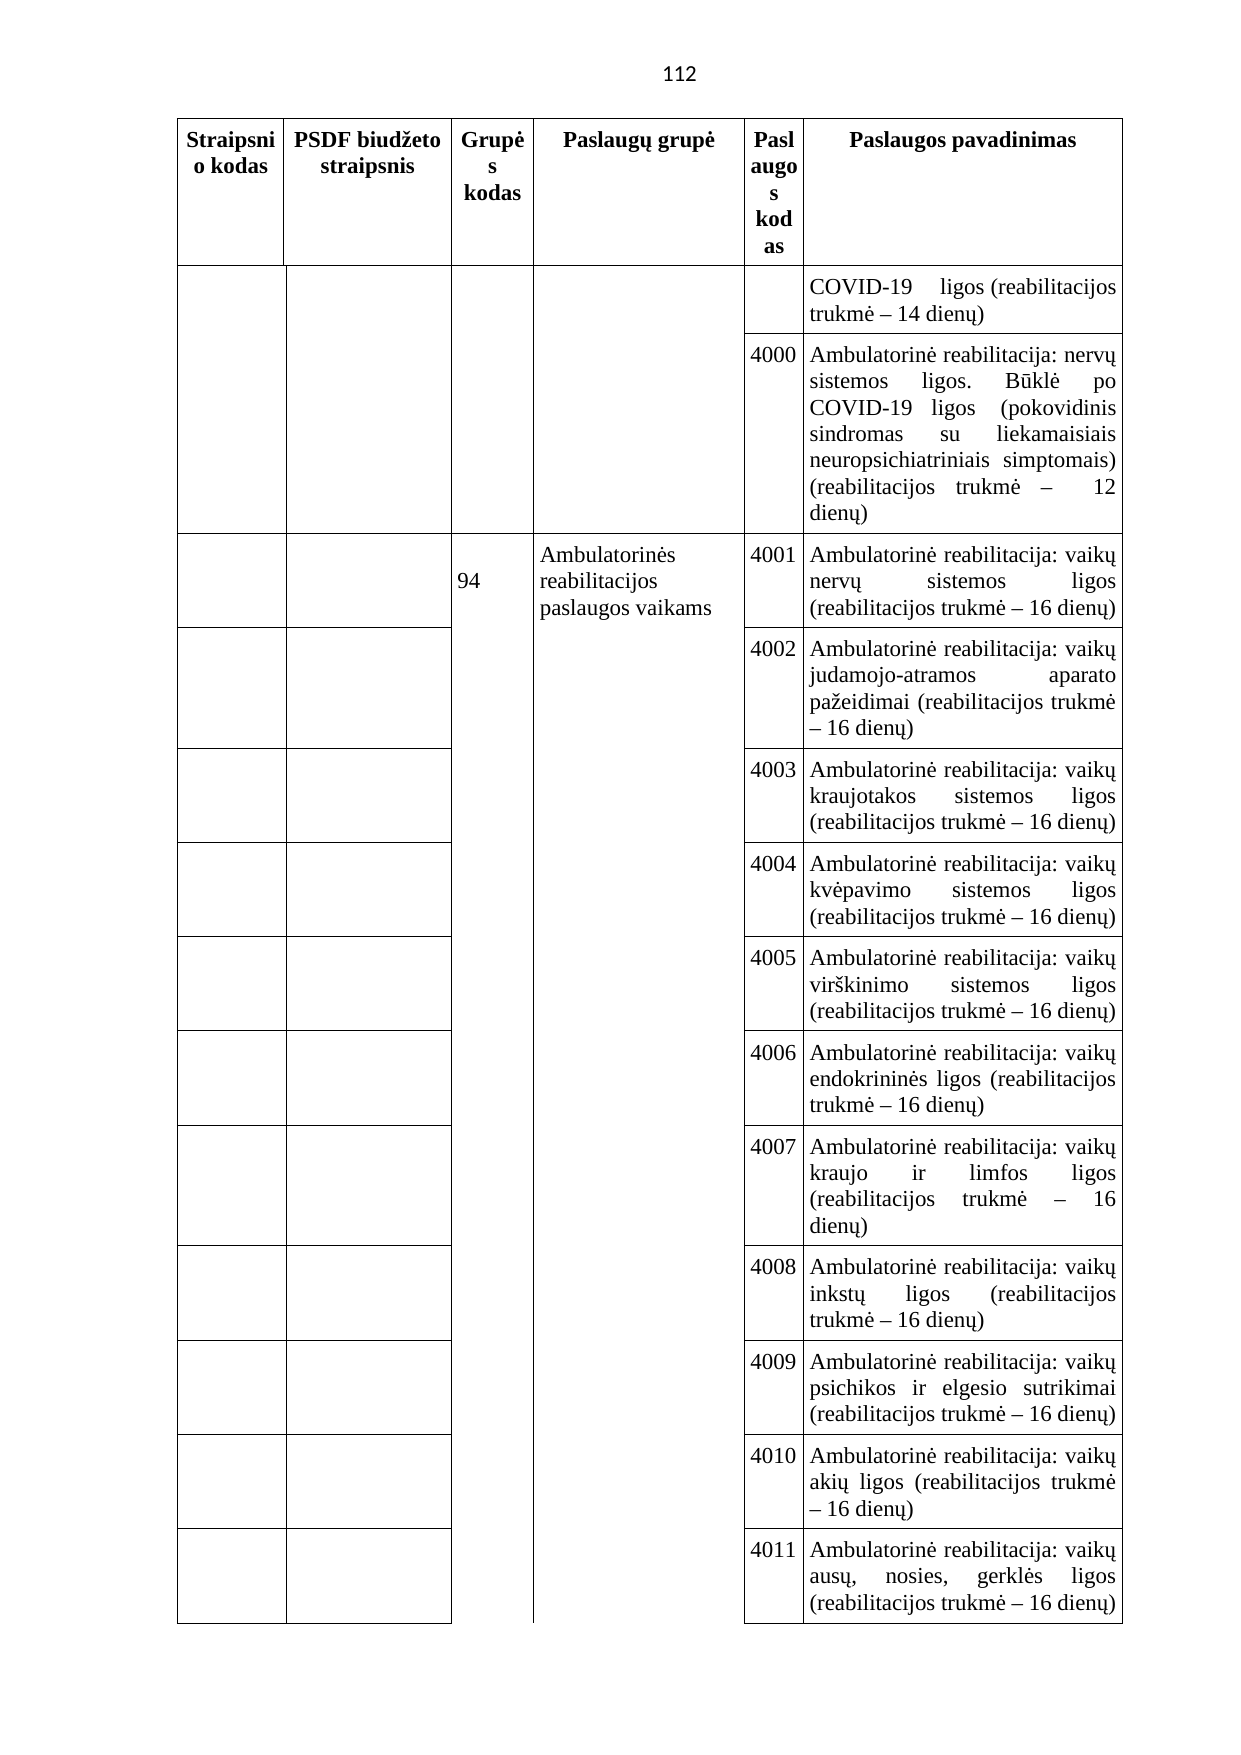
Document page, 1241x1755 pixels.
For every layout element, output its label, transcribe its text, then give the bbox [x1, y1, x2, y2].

table_cell [287, 534, 451, 627]
table_cell [178, 333, 286, 533]
table_cell Ambulatorinė reabilitacija: vaikų nervų sistemos ligos (reabilitacijos trukmė – 16 dienų) [804, 534, 1122, 627]
table_cell Ambulatorinė reabilitacija: vaikų virškinimo sistemos ligos (reabilitacijos trukmė – 16 dienų) [804, 937, 1122, 1030]
table_cell [534, 333, 744, 533]
table_cell 4002 [745, 628, 803, 748]
table_cell Ambulatorinė reabilitacija: vaikų psichikos ir elgesio sutrikimai (reabilitacijos trukmė – 16 dienų) [804, 1341, 1122, 1434]
table_cell [534, 1030, 744, 1125]
table_cell Ambulatorinė reabilitacija: vaikų kvėpavimo sistemos ligos (reabilitacijos trukmė – 16 dienų) [804, 843, 1122, 936]
table_cell [452, 1245, 533, 1339]
table_cell [287, 1126, 451, 1245]
table_cell [745, 266, 803, 333]
table_cell [534, 627, 744, 748]
table_cell [534, 1528, 744, 1622]
table_cell [452, 1340, 533, 1434]
table_cell 4003 [745, 749, 803, 842]
table_cell [452, 1528, 533, 1622]
table_cell [178, 937, 286, 1030]
table_cell Ambulatorinė reabilitacija: nervų sistemos ligos. Būklė po COVID-19 ligos (pokovidinis sindromas su liekamaisiais neuropsichiatriniais simptomais) (reabilitacijos trukmė – 12 dienų) [804, 334, 1122, 533]
table_cell [452, 1125, 533, 1245]
table_cell [534, 1434, 744, 1528]
table_cell [534, 936, 744, 1030]
table_cell 4004 [745, 843, 803, 936]
table_cell Ambulatorinė reabilitacija: vaikų judamojo-atramos aparato pažeidimai (reabilitacijos trukmė – 16 dienų) [804, 628, 1122, 748]
table_cell 4007 [745, 1126, 803, 1245]
table_cell 4005 [745, 937, 803, 1030]
table_cell Ambulatorinė reabilitacija: vaikų kraujo ir limfos ligos (reabilitacijos trukmė – 16 dienų) [804, 1126, 1122, 1245]
table_cell [287, 937, 451, 1030]
table_cell [452, 936, 533, 1030]
table_header Paslaugos pavadinimas [804, 119, 1122, 265]
table_cell [452, 627, 533, 748]
table_cell [287, 1246, 451, 1339]
table_cell [534, 1125, 744, 1245]
table_cell [287, 1341, 451, 1434]
table_cell Ambulatorinė reabilitacija: vaikų endokrininės ligos (reabilitacijos trukmė – 16 dienų) [804, 1031, 1122, 1125]
table_cell [178, 1126, 286, 1245]
table_cell [178, 749, 286, 842]
table_header PSDF biudžeto straipsnis [284, 119, 451, 265]
table_cell [534, 748, 744, 842]
table_header Paslaugos kodas [745, 119, 803, 265]
table_header Grupės kodas [452, 119, 533, 265]
table_cell [287, 333, 451, 533]
table_cell [178, 1435, 286, 1528]
table_cell [287, 1529, 451, 1622]
table_cell [452, 1434, 533, 1528]
table_cell Ambulatorinės reabilitacijos paslaugos vaikams [534, 534, 744, 627]
table_header Paslaugų grupė [534, 119, 744, 265]
table_cell Ambulatorinė reabilitacija: vaikų kraujotakos sistemos ligos (reabilitacijos trukmė – 16 dienų) [804, 749, 1122, 842]
table_cell [287, 843, 451, 936]
table_cell [452, 333, 533, 533]
table_header Straipsnio kodas [178, 119, 283, 265]
table_cell Ambulatorinė reabilitacija: vaikų akių ligos (reabilitacijos trukmė – 16 dienų) [804, 1435, 1122, 1528]
table_cell 4000 [745, 334, 803, 533]
table_cell [534, 1245, 744, 1339]
table_cell [178, 266, 286, 333]
table_cell [178, 1031, 286, 1125]
table_cell [178, 1246, 286, 1339]
table_cell 4011 [745, 1529, 803, 1622]
table_cell [178, 628, 286, 748]
table_cell [452, 1030, 533, 1125]
table_cell 4009 [745, 1341, 803, 1434]
table_cell 4001 [745, 534, 803, 627]
table_cell [287, 1031, 451, 1125]
table_cell 4010 [745, 1435, 803, 1528]
table_cell [452, 748, 533, 842]
table_cell [178, 1341, 286, 1434]
table_cell 4006 [745, 1031, 803, 1125]
table_cell Ambulatorinė reabilitacija: vaikų inkstų ligos (reabilitacijos trukmė – 16 dienų) [804, 1246, 1122, 1339]
table_cell [452, 842, 533, 936]
table_cell [178, 1529, 286, 1622]
table_cell [287, 628, 451, 748]
table_cell COVID-19 ligos (reabilitacijos trukmė – 14 dienų) [804, 266, 1122, 333]
table_cell [287, 749, 451, 842]
table_cell [287, 1435, 451, 1528]
table_cell [534, 842, 744, 936]
table_cell 94 [452, 534, 533, 627]
table_cell [452, 266, 533, 333]
table_cell [534, 1340, 744, 1434]
table_cell 4008 [745, 1246, 803, 1339]
table_cell Ambulatorinė reabilitacija: vaikų ausų, nosies, gerklės ligos (reabilitacijos trukmė – 16 dienų) [804, 1529, 1122, 1622]
table_cell [534, 266, 744, 333]
table_cell [178, 843, 286, 936]
table_cell [178, 534, 286, 627]
table_cell [287, 266, 451, 333]
